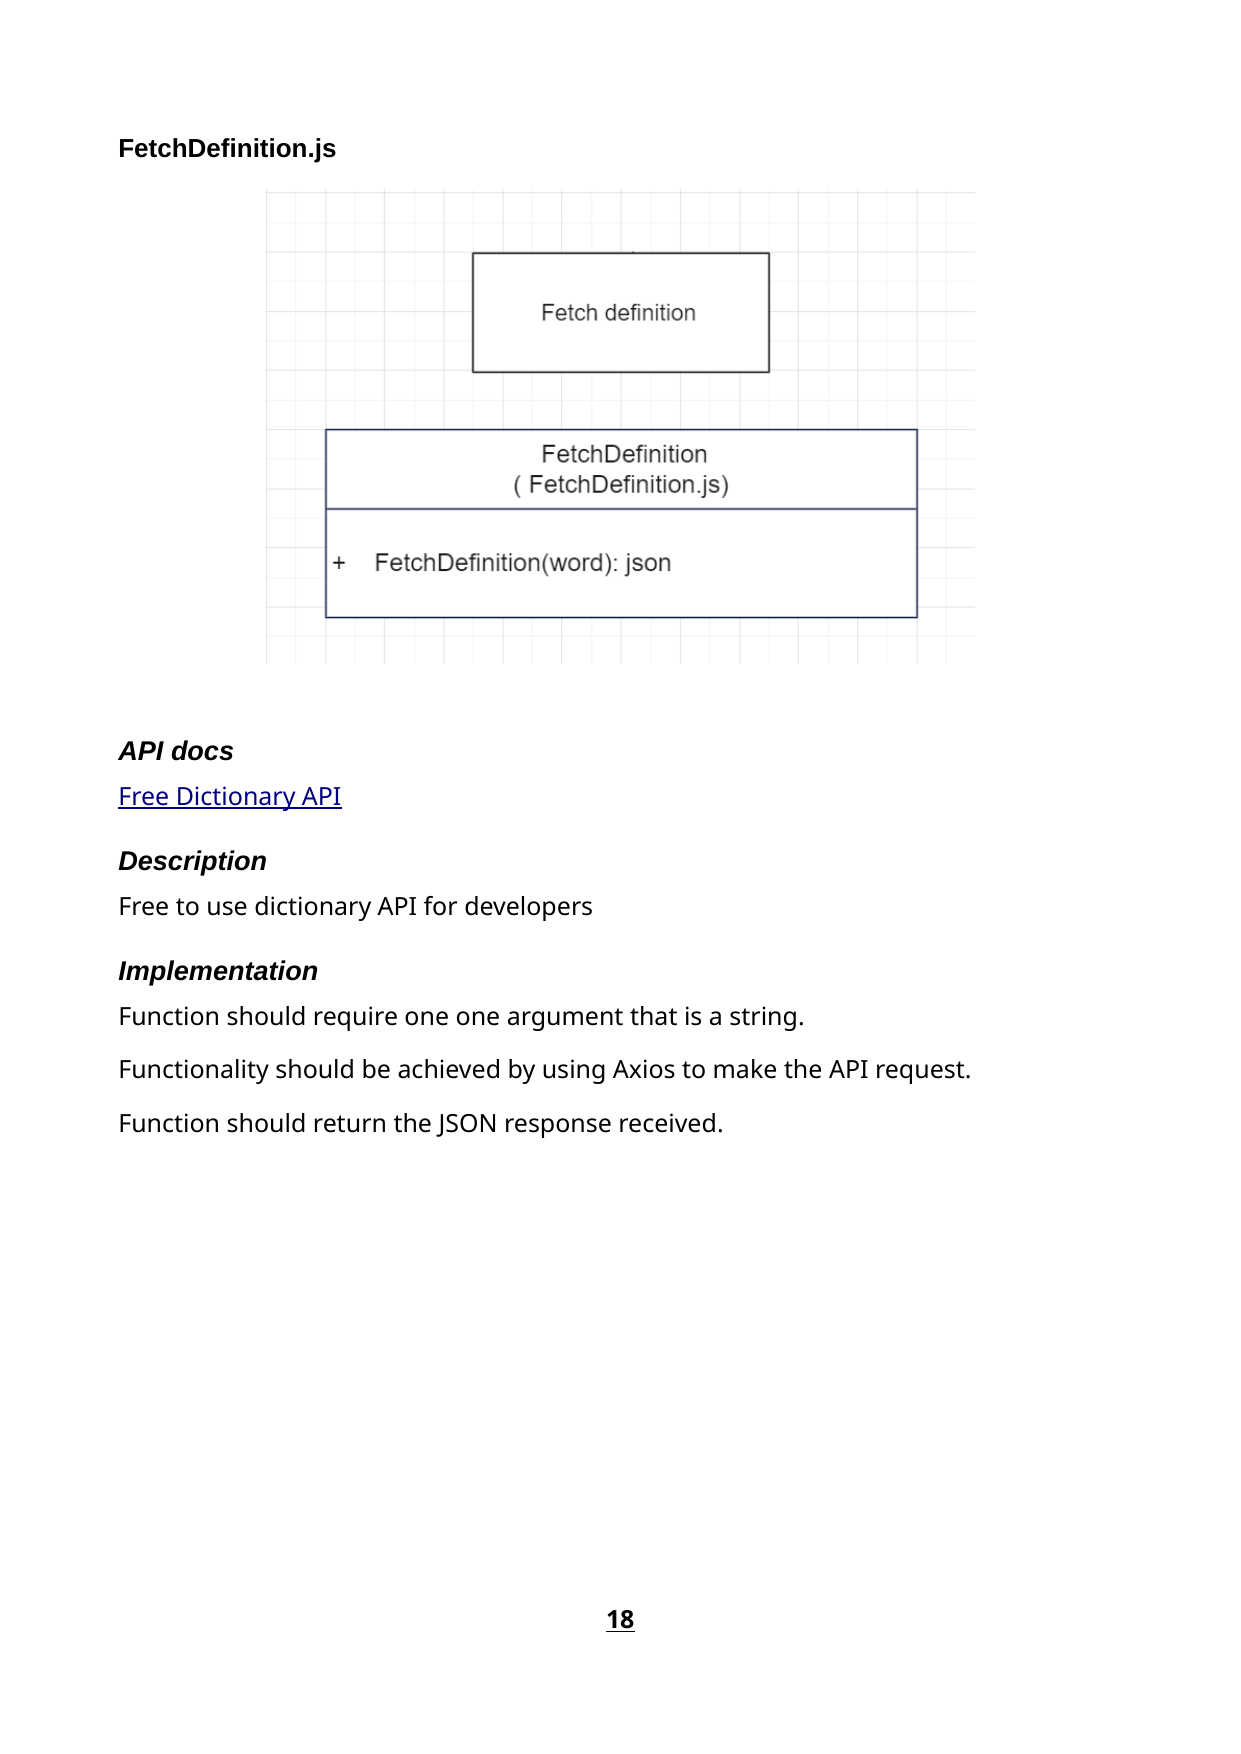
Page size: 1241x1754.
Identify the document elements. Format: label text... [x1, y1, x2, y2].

text Free Dictionary API [118, 778, 1122, 812]
picture [265, 189, 975, 664]
subtitle Implementation [118, 954, 1122, 986]
subtitle API docs [118, 734, 1122, 766]
text Free to use dictionary API for developers [118, 888, 1122, 922]
subtitle Description [118, 844, 1122, 876]
text Function should return the JSON response received. [118, 1106, 1122, 1140]
text Function should require one one argument that is a string. [118, 998, 1122, 1032]
text Functionality should be achieved by using Axios to make the API request. [118, 1052, 1122, 1086]
subtitle FetchDefinition.js [118, 133, 1122, 163]
